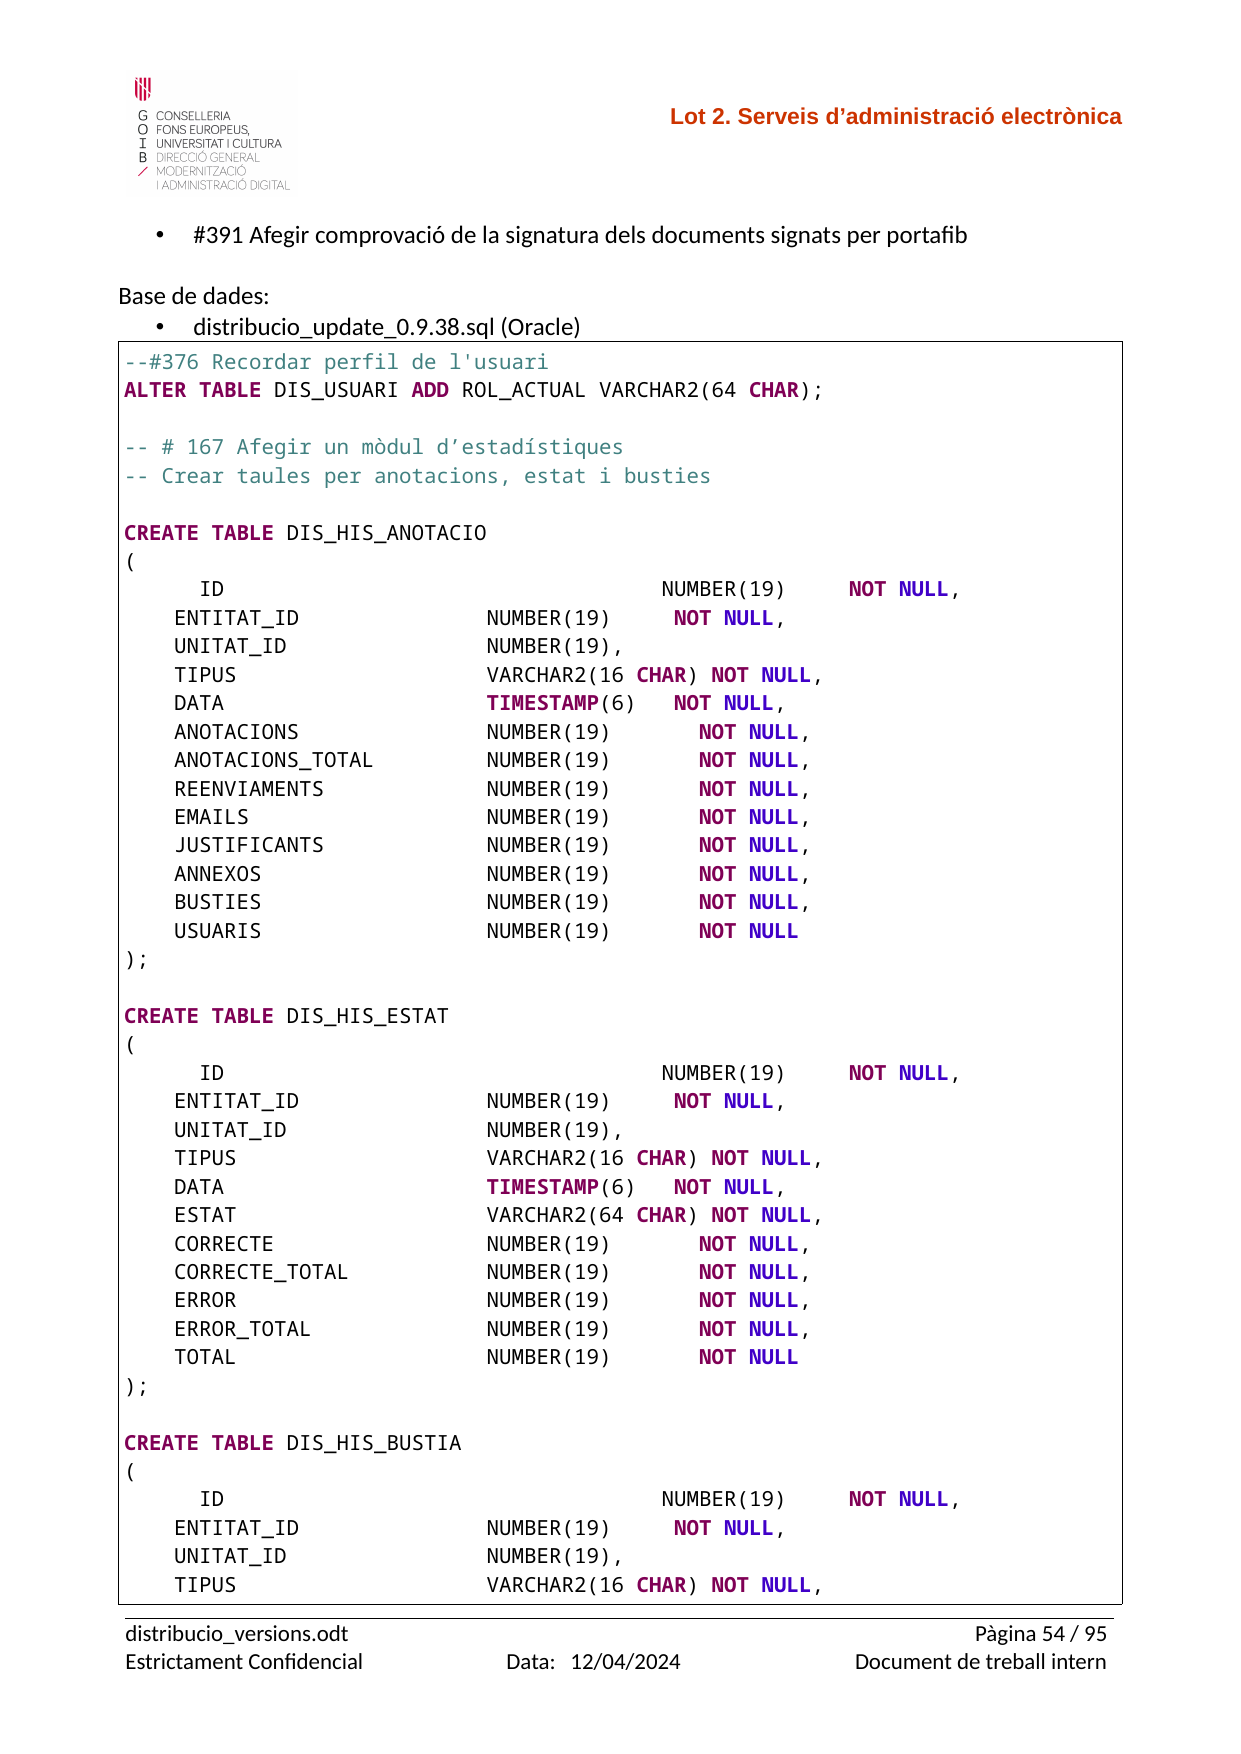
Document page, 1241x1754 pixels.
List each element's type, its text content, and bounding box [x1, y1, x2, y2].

table_header --#376 Recordar perfil de l'usuari ALTER TABLE DIS_USUARI ADD ROL_ACTUAL VARCHAR2(64 CHAR); -- # 167 Afegir un mòdul d’estadístiques -- Crear taules per anotacions, estat i busties CREATE TABLE DIS_HIS_ANOTACIO ( ID NUMBER(19) NOT NULL, ENTITAT_ID NUMBER(19) NOT NULL, UNITAT_ID NUMBER(19), TIPUS VARCHAR2(16 CHAR) NOT NULL, DATA TIMESTAMP(6) NOT NULL, ANOTACIONS NUMBER(19) NOT NULL, ANOTACIONS_TOTAL NUMBER(19) NOT NULL, REENVIAMENTS NUMBER(19) NOT NULL, EMAILS NUMBER(19) NOT NULL, JUSTIFICANTS NUMBER(19) NOT NULL, ANNEXOS NUMBER(19) NOT NULL, BUSTIES NUMBER(19) NOT NULL, USUARIS NUMBER(19) NOT NULL ); CREATE TABLE DIS_HIS_ESTAT ( ID NUMBER(19) NOT NULL, ENTITAT_ID NUMBER(19) NOT NULL, UNITAT_ID NUMBER(19), TIPUS VARCHAR2(16 CHAR) NOT NULL, DATA TIMESTAMP(6) NOT NULL, ESTAT VARCHAR2(64 CHAR) NOT NULL, CORRECTE NUMBER(19) NOT NULL, CORRECTE_TOTAL NUMBER(19) NOT NULL, ERROR NUMBER(19) NOT NULL, ERROR_TOTAL NUMBER(19) NOT NULL, TOTAL NUMBER(19) NOT NULL ); CREATE TABLE DIS_HIS_BUSTIA ( ID NUMBER(19) NOT NULL, ENTITAT_ID NUMBER(19) NOT NULL, UNITAT_ID NUMBER(19), TIPUS VARCHAR2(16 CHAR) NOT NULL, [119, 342, 1122, 1604]
list distribucio_update_0.9.38.sql (Oracle) [156, 311, 1122, 341]
list #391 Afegir comprovació de la signatura dels documents signats per portafib [156, 219, 1122, 250]
text Base de dades: [118, 280, 1122, 311]
picture [126, 70, 299, 197]
